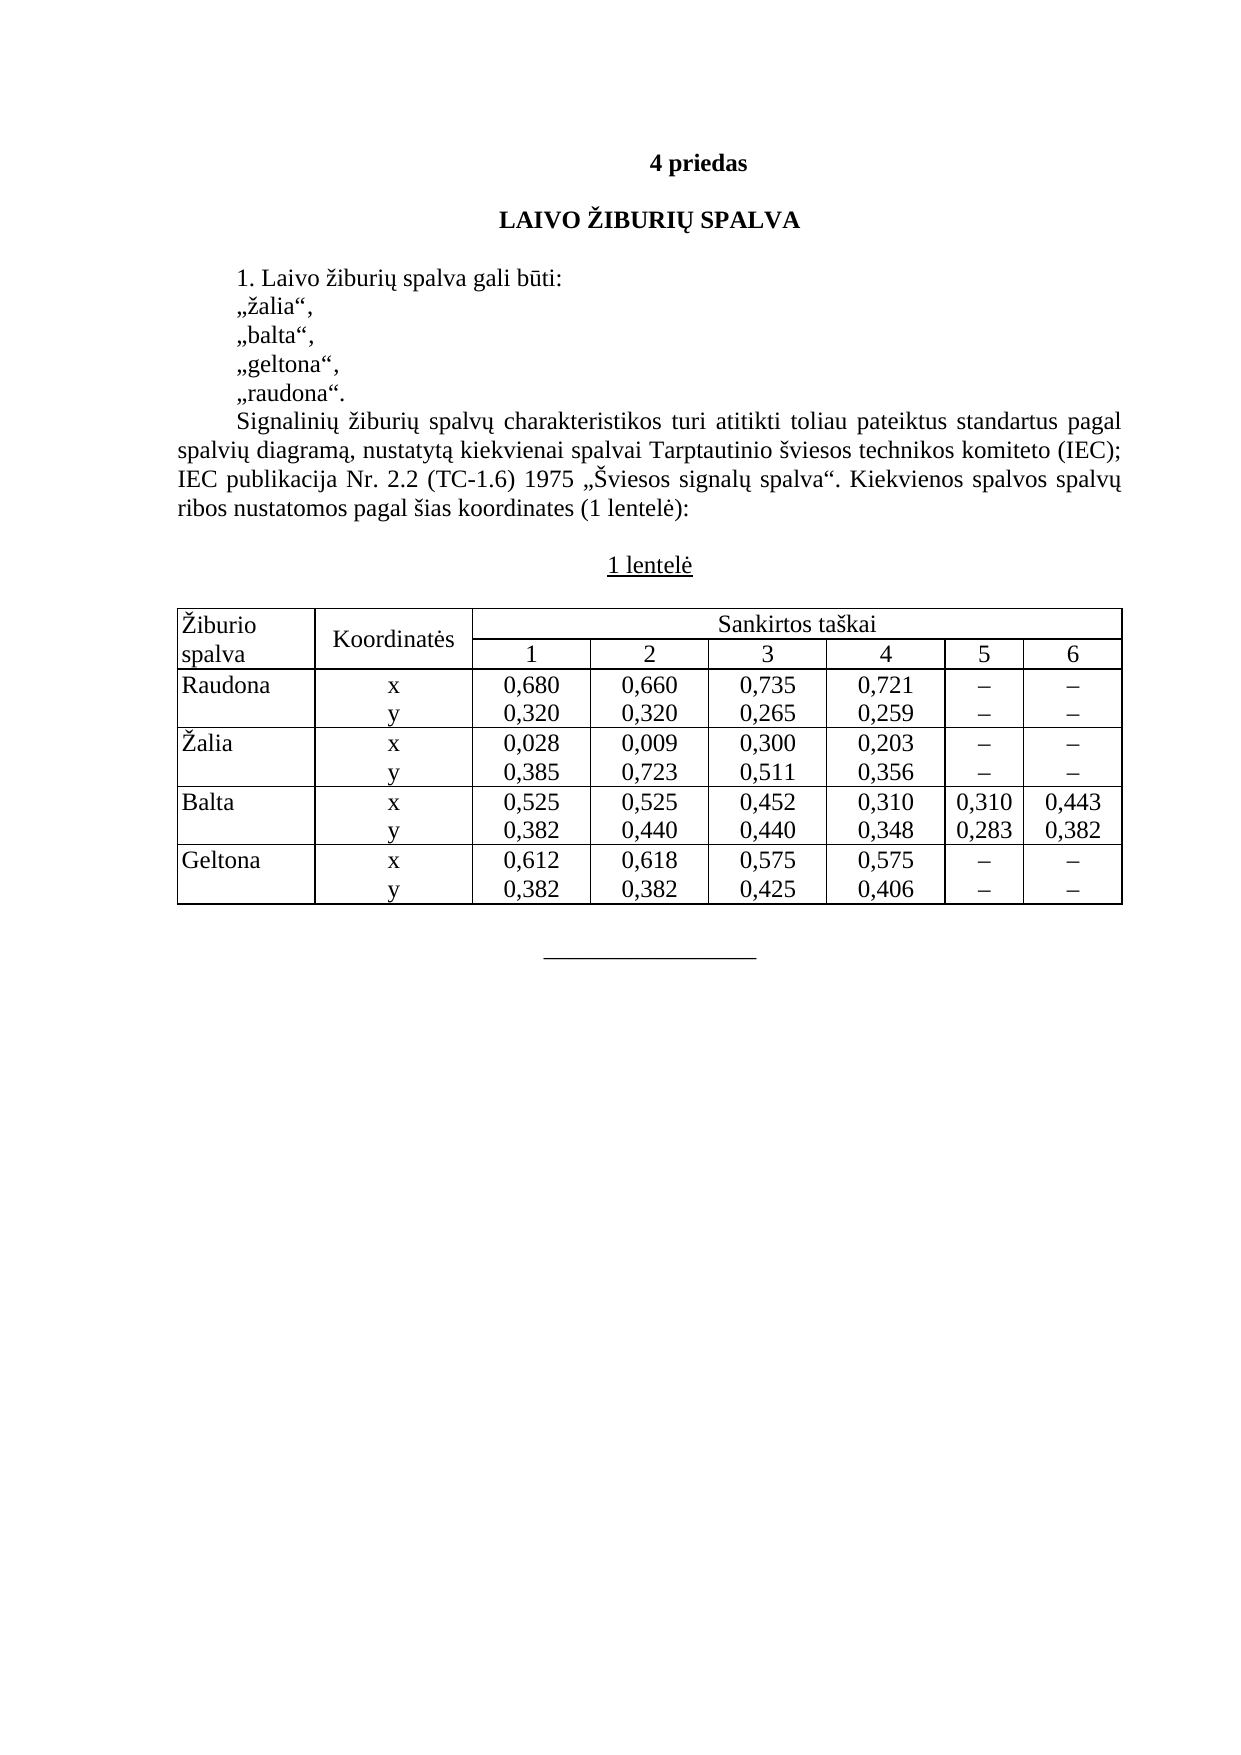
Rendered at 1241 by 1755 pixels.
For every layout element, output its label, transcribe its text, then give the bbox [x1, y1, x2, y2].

table_header Sankirtos taškai [473, 609, 1121, 638]
table_cell 0,575 [709, 845, 826, 874]
table_cell 0,356 [827, 757, 944, 786]
table_cell – [1024, 728, 1121, 757]
table_cell 0,028 [473, 728, 590, 757]
table_cell – [1024, 757, 1121, 786]
table_cell Raudona [178, 670, 314, 698]
table_cell 0,511 [709, 757, 826, 786]
table_cell 0,443 [1024, 787, 1121, 816]
table_cell x [316, 845, 472, 874]
text „raudona“. [177, 378, 1122, 406]
text _________________ [177, 933, 1122, 962]
table_cell 0,680 [473, 670, 590, 698]
table_cell [178, 816, 314, 844]
table_cell – [946, 670, 1023, 698]
table_cell Balta [178, 787, 314, 816]
table_cell 0,575 [827, 845, 944, 874]
text 4 priedas [649, 148, 1122, 176]
table_cell 0,440 [709, 816, 826, 844]
table_cell 0,009 [591, 728, 708, 757]
table_cell 3 [709, 640, 826, 668]
table_cell 0,320 [473, 699, 590, 727]
table_cell 0,203 [827, 728, 944, 757]
text 1 lentelė [177, 550, 1122, 579]
table_header Žiburio spalva [178, 609, 314, 668]
text „balta“‚ [177, 320, 1122, 349]
table_cell 1 [473, 640, 590, 668]
table_cell – [946, 874, 1023, 903]
table_cell – [946, 845, 1023, 874]
table_cell 0,452 [709, 787, 826, 816]
table_cell 0,300 [709, 728, 826, 757]
table_cell 6 [1024, 640, 1121, 668]
table_cell 2 [591, 640, 708, 668]
table_cell 0,525 [591, 787, 708, 816]
table_cell 0,348 [827, 816, 944, 844]
text LAIVO ŽIBURIŲ SPALVA [177, 205, 1122, 234]
text „žalia“‚ [177, 291, 1122, 320]
table_cell x [316, 670, 472, 698]
table_cell [178, 699, 314, 727]
table_cell [178, 757, 314, 786]
table_cell 0,283 [946, 816, 1023, 844]
table_cell 0,618 [591, 845, 708, 874]
table_cell 0,735 [709, 670, 826, 698]
table_cell 0,382 [473, 816, 590, 844]
table_cell 0,382 [473, 874, 590, 903]
table_cell y [316, 757, 472, 786]
table_cell 0,406 [827, 874, 944, 903]
table_cell 0,612 [473, 845, 590, 874]
table_cell Žalia [178, 728, 314, 757]
text „geltona“‚ [177, 349, 1122, 378]
table_cell 0,723 [591, 757, 708, 786]
table_cell Geltona [178, 845, 314, 874]
table_cell – [1024, 874, 1121, 903]
table_cell – [1024, 670, 1121, 698]
table_cell 0,721 [827, 670, 944, 698]
table_cell 4 [827, 640, 944, 668]
table_cell [178, 874, 314, 903]
table_cell 0,385 [473, 757, 590, 786]
table_cell 0,382 [1024, 816, 1121, 844]
table_cell – [946, 728, 1023, 757]
table_cell – [946, 699, 1023, 727]
text 1. Laivo žiburių spalva gali būti: [177, 263, 1122, 291]
table_cell 0,259 [827, 699, 944, 727]
text Signalinių žiburių spalvų charakteristikos turi atitikti toliau pateiktus standartus pagal spalvių diagramą, nustatytą kiekvienai spalvai Tarptautinio šviesos technikos komiteto (IEC); IEC publikacija Nr. 2.2 (TC-1.6) 1975 „Šviesos signalų spalva“. Kiekvienos spalvos spalvų ribos nustatomos pagal šias koordinates (1 lentelė): [177, 406, 1122, 521]
table_cell 0,310 [827, 787, 944, 816]
table_cell x [316, 728, 472, 757]
table_cell x [316, 787, 472, 816]
table_cell – [1024, 699, 1121, 727]
table_cell y [316, 816, 472, 844]
table_cell 0,310 [946, 787, 1023, 816]
table_cell 5 [946, 640, 1023, 668]
table_cell 0,382 [591, 874, 708, 903]
table_cell y [316, 699, 472, 727]
table_cell y [316, 874, 472, 903]
table_cell – [946, 757, 1023, 786]
table_cell – [1024, 845, 1121, 874]
table_cell 0,660 [591, 670, 708, 698]
table_cell 0,425 [709, 874, 826, 903]
table_cell 0,265 [709, 699, 826, 727]
table_header Koordinatės [316, 609, 472, 668]
table_cell 0,320 [591, 699, 708, 727]
table_cell 0,525 [473, 787, 590, 816]
table_cell 0,440 [591, 816, 708, 844]
